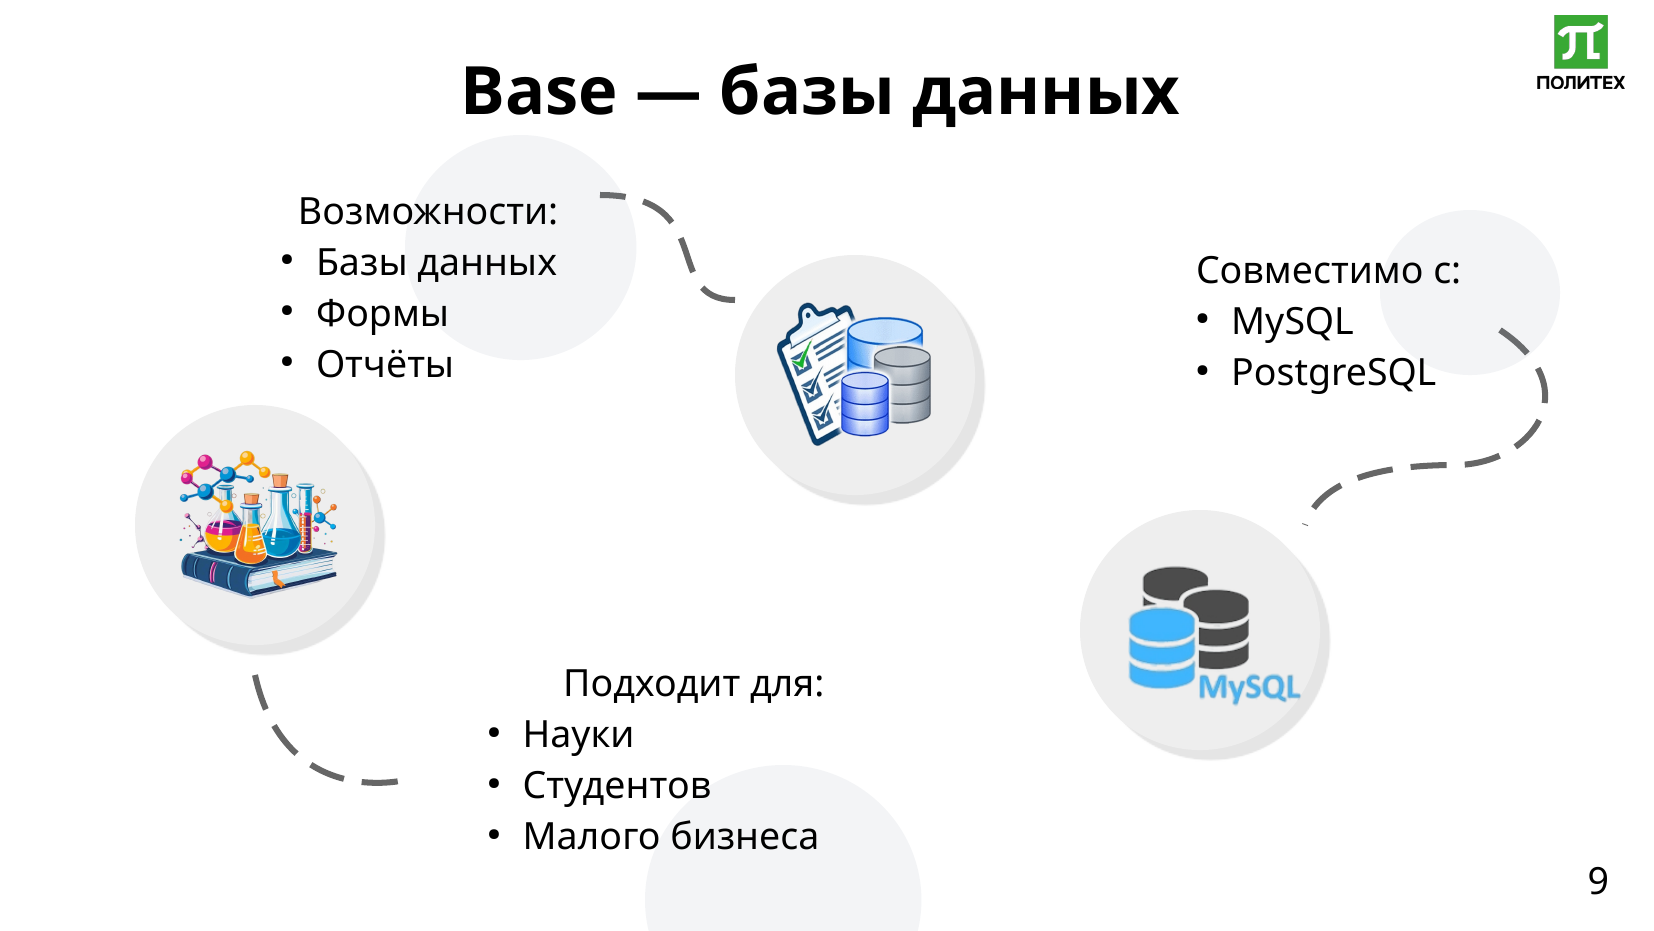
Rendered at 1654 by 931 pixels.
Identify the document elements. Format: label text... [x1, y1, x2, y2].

title Base — базы данных [76, 0, 1565, 178]
text_box Совместимо с: MySQL PostgreSQL [1181, 236, 1477, 414]
text_box Возможности: Базы данных Формы Отчёты [265, 177, 591, 402]
text_box [1572, 847, 1654, 931]
picture [1003, 561, 1424, 709]
picture [177, 442, 338, 604]
text_box Подходит для: Науки Студентов Малого бизнеса [472, 649, 916, 875]
picture [1537, 15, 1625, 89]
picture [738, 295, 987, 448]
